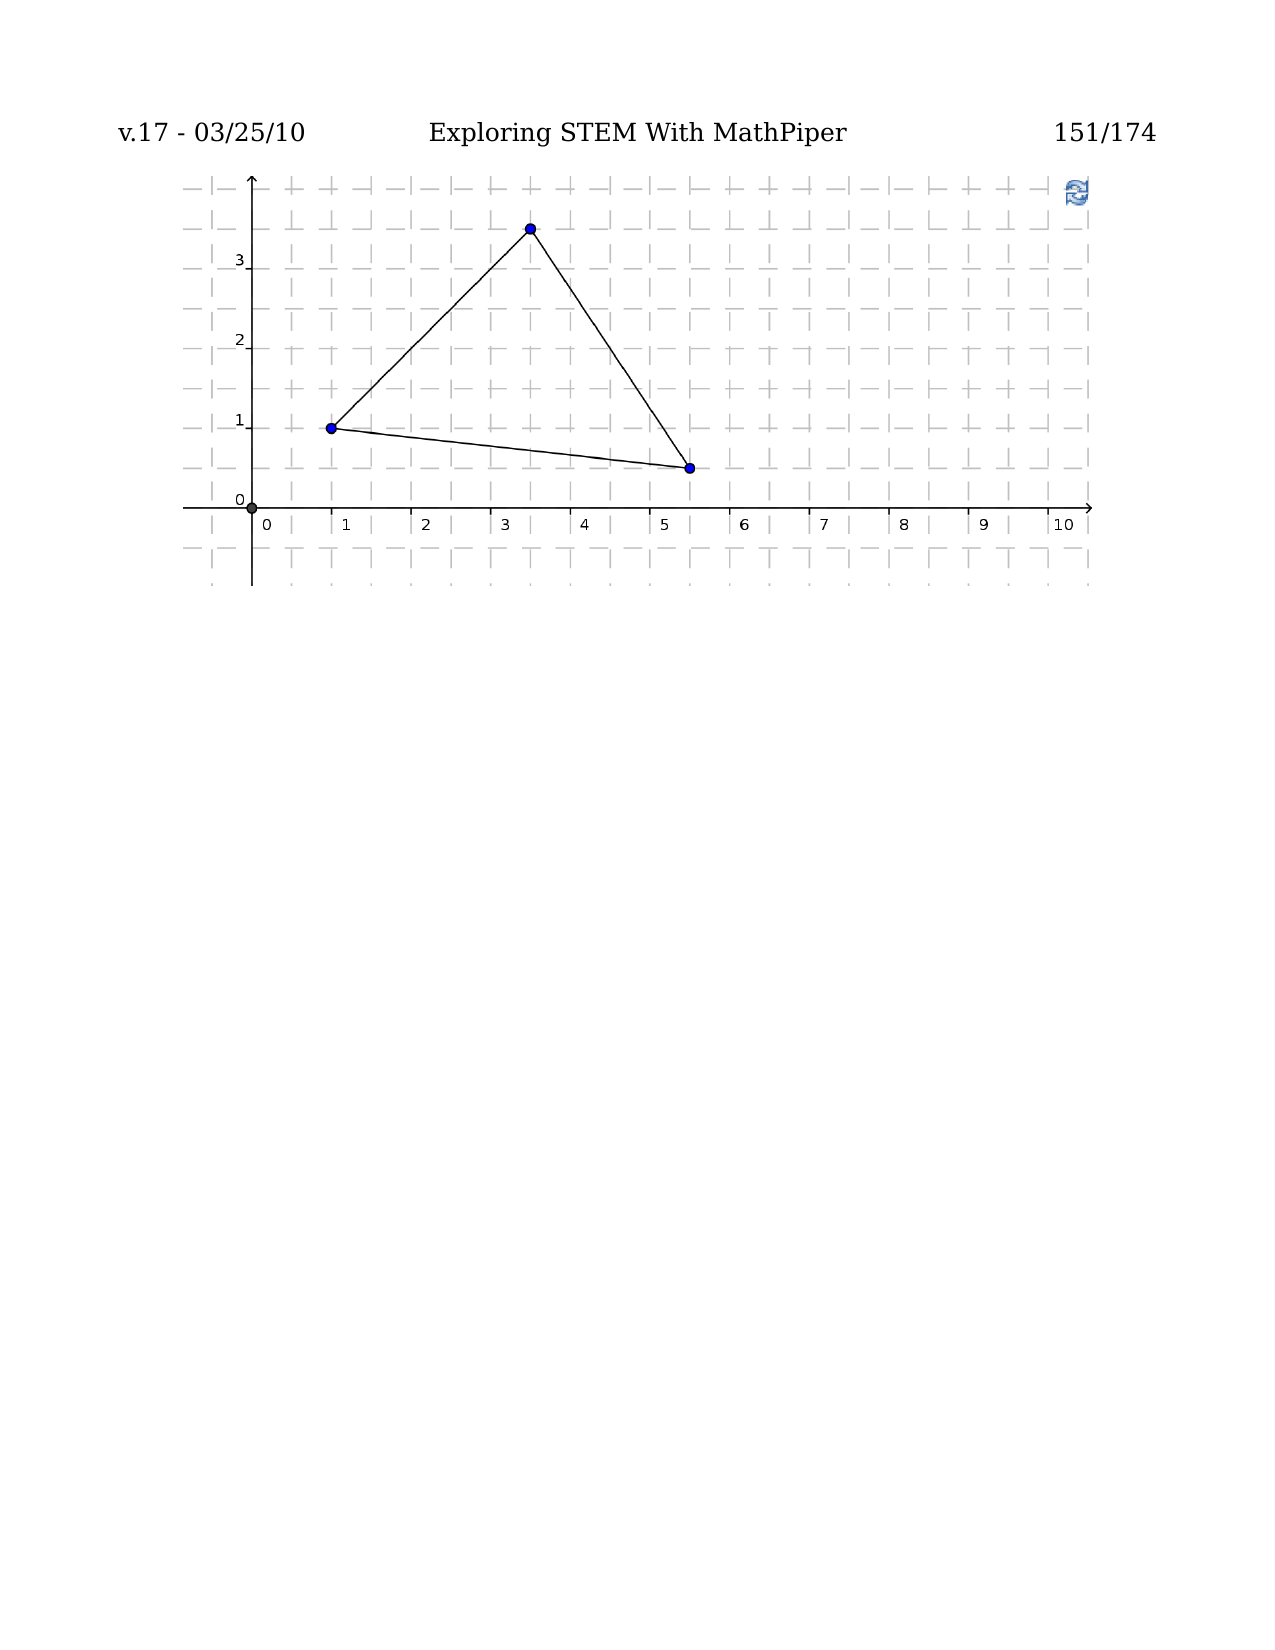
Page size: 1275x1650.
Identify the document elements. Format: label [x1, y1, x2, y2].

picture [183, 176, 1092, 586]
